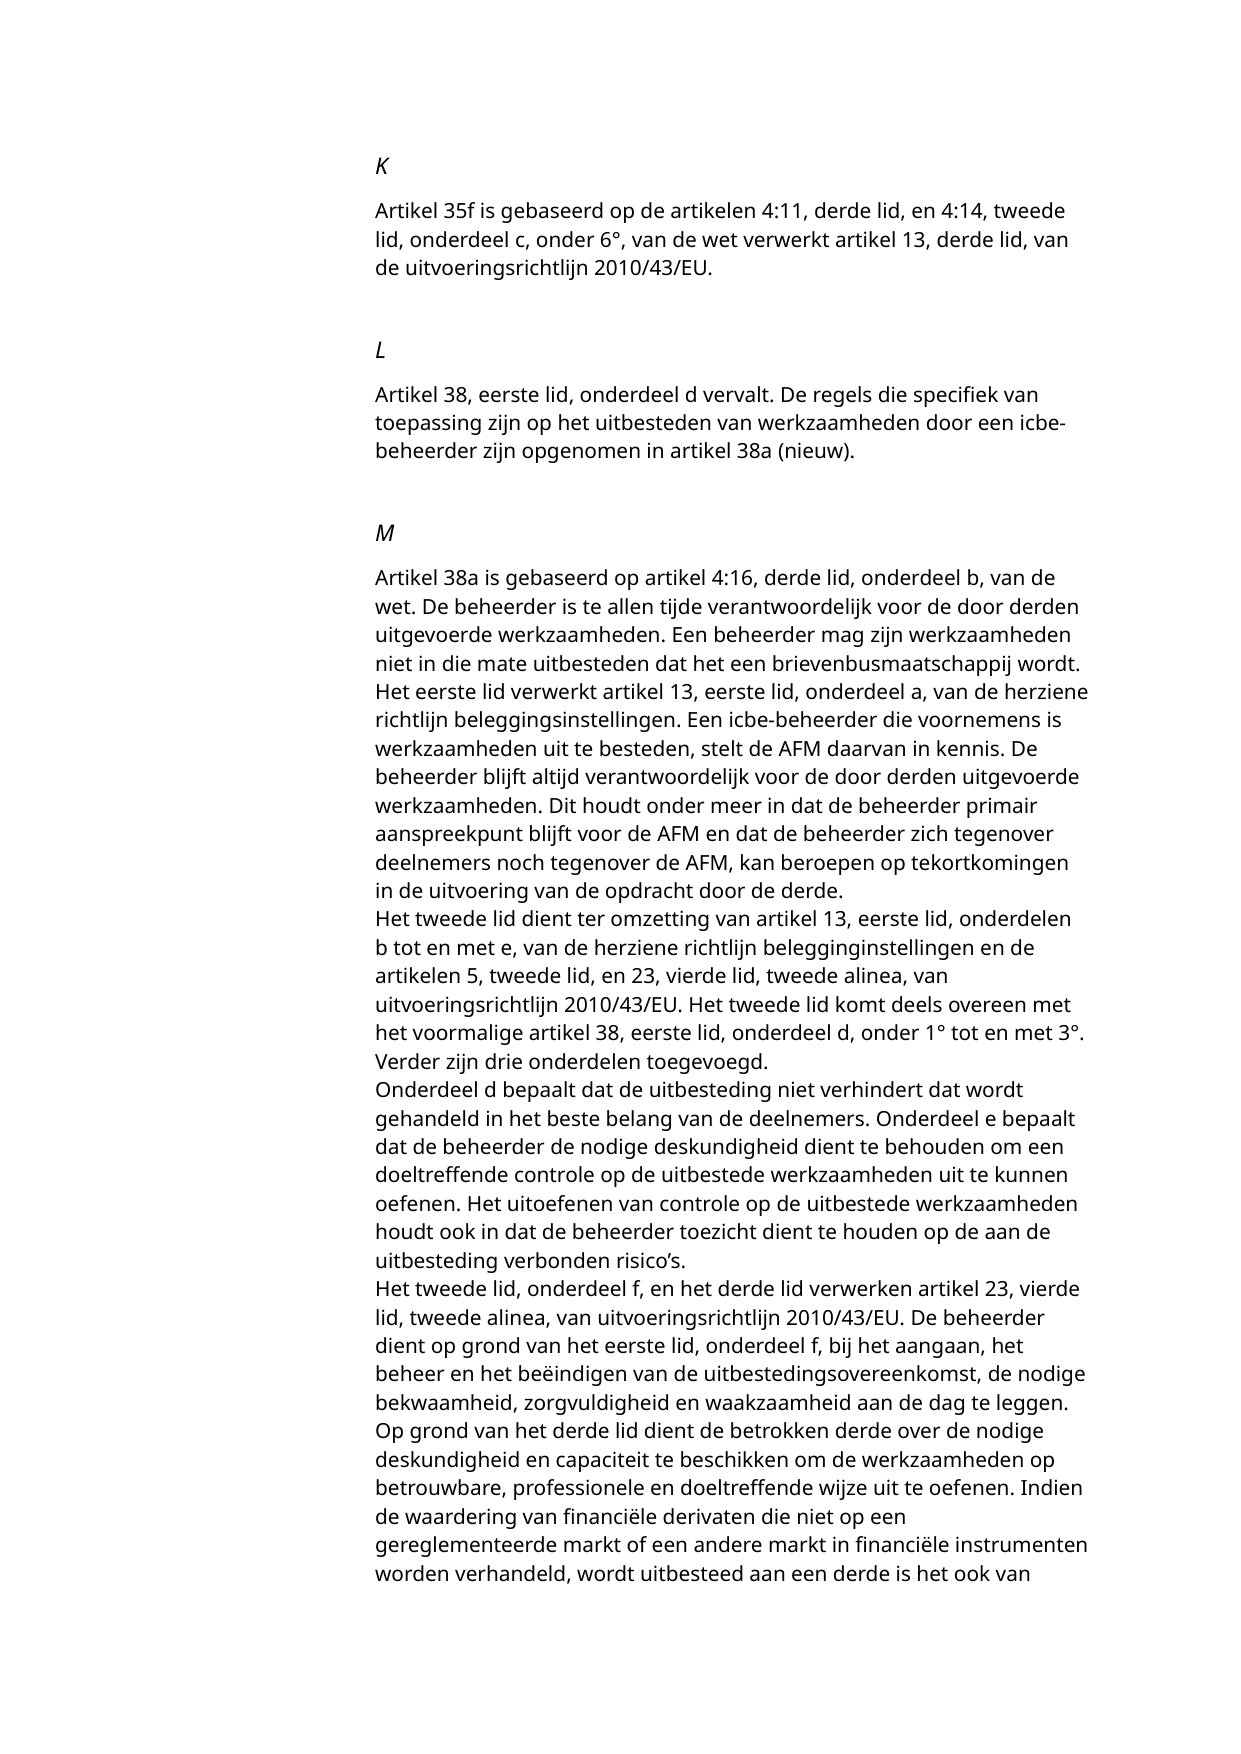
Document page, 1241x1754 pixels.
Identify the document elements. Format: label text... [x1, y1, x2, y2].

subtitle L [375, 333, 1090, 365]
text Het tweede lid, onderdeel f, en het derde lid verwerken artikel 23, vierde lid, tweede alinea, van uitvoeringsrichtlijn 2010/43/EU. De beheerder dient op grond van het eerste lid, onderdeel f, bij het aangaan, het beheer en het beëindigen van de uitbestedingsovereenkomst, de nodige bekwaamheid, zorgvuldigheid en waakzaamheid aan de dag te leggen. Op grond van het derde lid dient de betrokken derde over de nodige deskundigheid en capaciteit te beschikken om de werkzaamheden op betrouwbare, professionele en doeltreffende wijze uit te oefenen. Indien de waardering van financiële derivaten die niet op een gereglementeerde markt of een andere markt in financiële instrumenten worden verhandeld, wordt uitbesteed aan een derde is het ook van [375, 1274, 1090, 1587]
text Artikel 35f is gebaseerd op de artikelen 4:11, derde lid, en 4:14, tweede lid, onderdeel c, onder 6°, van de wet verwerkt artikel 13, derde lid, van de uitvoeringsrichtlijn 2010/43/EU. [375, 196, 1090, 282]
text Artikel 38a is gebaseerd op artikel 4:16, derde lid, onderdeel b, van de wet. De beheerder is te allen tijde verantwoordelijk voor de door derden uitgevoerde werkzaamheden. Een beheerder mag zijn werkzaamheden niet in die mate uitbesteden dat het een brievenbusmaatschappij wordt. Het eerste lid verwerkt artikel 13, eerste lid, onderdeel a, van de herziene richtlijn beleggingsinstellingen. Een icbe-beheerder die voornemens is werkzaamheden uit te besteden, stelt de AFM daarvan in kennis. De beheerder blijft altijd verantwoordelijk voor de door derden uitgevoerde werkzaamheden. Dit houdt onder meer in dat de beheerder primair aanspreekpunt blijft voor de AFM en dat de beheerder zich tegenover deelnemers noch tegenover de AFM, kan beroepen op tekortkomingen in de uitvoering van de opdracht door de derde. [375, 563, 1090, 904]
text Onderdeel d bepaalt dat de uitbesteding niet verhindert dat wordt gehandeld in het beste belang van de deelnemers. Onderdeel e bepaalt dat de beheerder de nodige deskundigheid dient te behouden om een doeltreffende controle op de uitbestede werkzaamheden uit te kunnen oefenen. Het uitoefenen van controle op de uitbestede werkzaamheden houdt ook in dat de beheerder toezicht dient te houden op de aan de uitbesteding verbonden risico’s. [375, 1075, 1090, 1274]
text Het tweede lid dient ter omzetting van artikel 13, eerste lid, onderdelen b tot en met e, van de herziene richtlijn belegginginstellingen en de artikelen 5, tweede lid, en 23, vierde lid, tweede alinea, van uitvoeringsrichtlijn 2010/43/EU. Het tweede lid komt deels overeen met het voormalige artikel 38, eerste lid, onderdeel d, onder 1° tot en met 3°. Verder zijn drie onderdelen toegevoegd. [375, 904, 1090, 1075]
subtitle M [375, 517, 1090, 548]
text Artikel 38, eerste lid, onderdeel d vervalt. De regels die specifiek van toepassing zijn op het uitbesteden van werkzaamheden door een icbe-beheerder zijn opgenomen in artikel 38a (nieuw). [375, 380, 1090, 465]
subtitle K [375, 150, 1090, 181]
